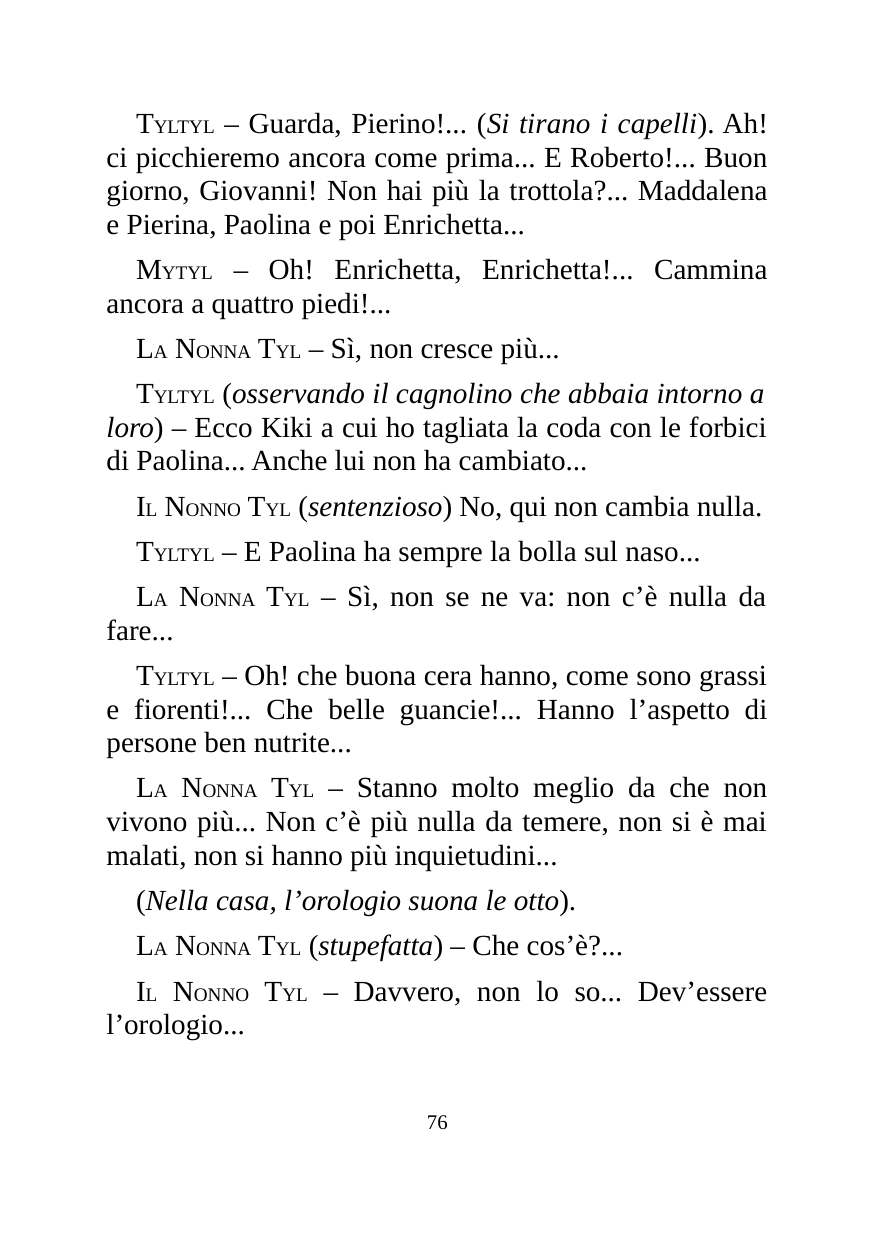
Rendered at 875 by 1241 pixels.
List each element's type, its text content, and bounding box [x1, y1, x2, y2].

text Il Nonno Tyl – Davvero, non lo so... Dev’essere l’orologio... [106, 974, 768, 1041]
text Il Nonno Tyl (sentenzioso) No, qui non cambia nulla. [106, 489, 768, 522]
text Tyltyl – E Paolina ha sempre la bolla sul naso... [106, 534, 768, 568]
text Tyltyl – Oh! che buona cera hanno, come sono grassi e fiorenti!... Che belle guancie!... Hanno l’aspetto di persone ben nutrite... [106, 658, 768, 759]
text La Nonna Tyl – Sì, non cresce più... [106, 331, 768, 364]
text La Nonna Tyl (stupefatta) – Che cos’è?... [106, 928, 768, 962]
text La Nonna Tyl – Stanno molto meglio da che non vivono più... Non c’è più nulla da temere, non si è mai malati, non si hanno più inquietudini... [106, 771, 768, 871]
text (Nella casa, l’orologio suona le otto). [106, 883, 768, 917]
text Tyltyl (osservando il cagnolino che abbaia intorno a loro) – Ecco Kiki a cui ho tagliata la coda con le forbici di Paolina... Anche lui non ha cambiato... [106, 376, 768, 477]
text Tyltyl – Guarda, Pierino!... (Si tirano i capelli). Ah! ci picchieremo ancora come prima... E Roberto!... Buon giorno, Giovanni! Non hai più la trottola?... Maddalena e Pierina, Paolina e poi Enrichetta... [106, 106, 768, 240]
text La Nonna Tyl – Sì, non se ne va: non c’è nulla da fare... [106, 579, 768, 646]
text Mytyl – Oh! Enrichetta, Enrichetta!... Cammina ancora a quattro piedi!... [106, 252, 768, 319]
